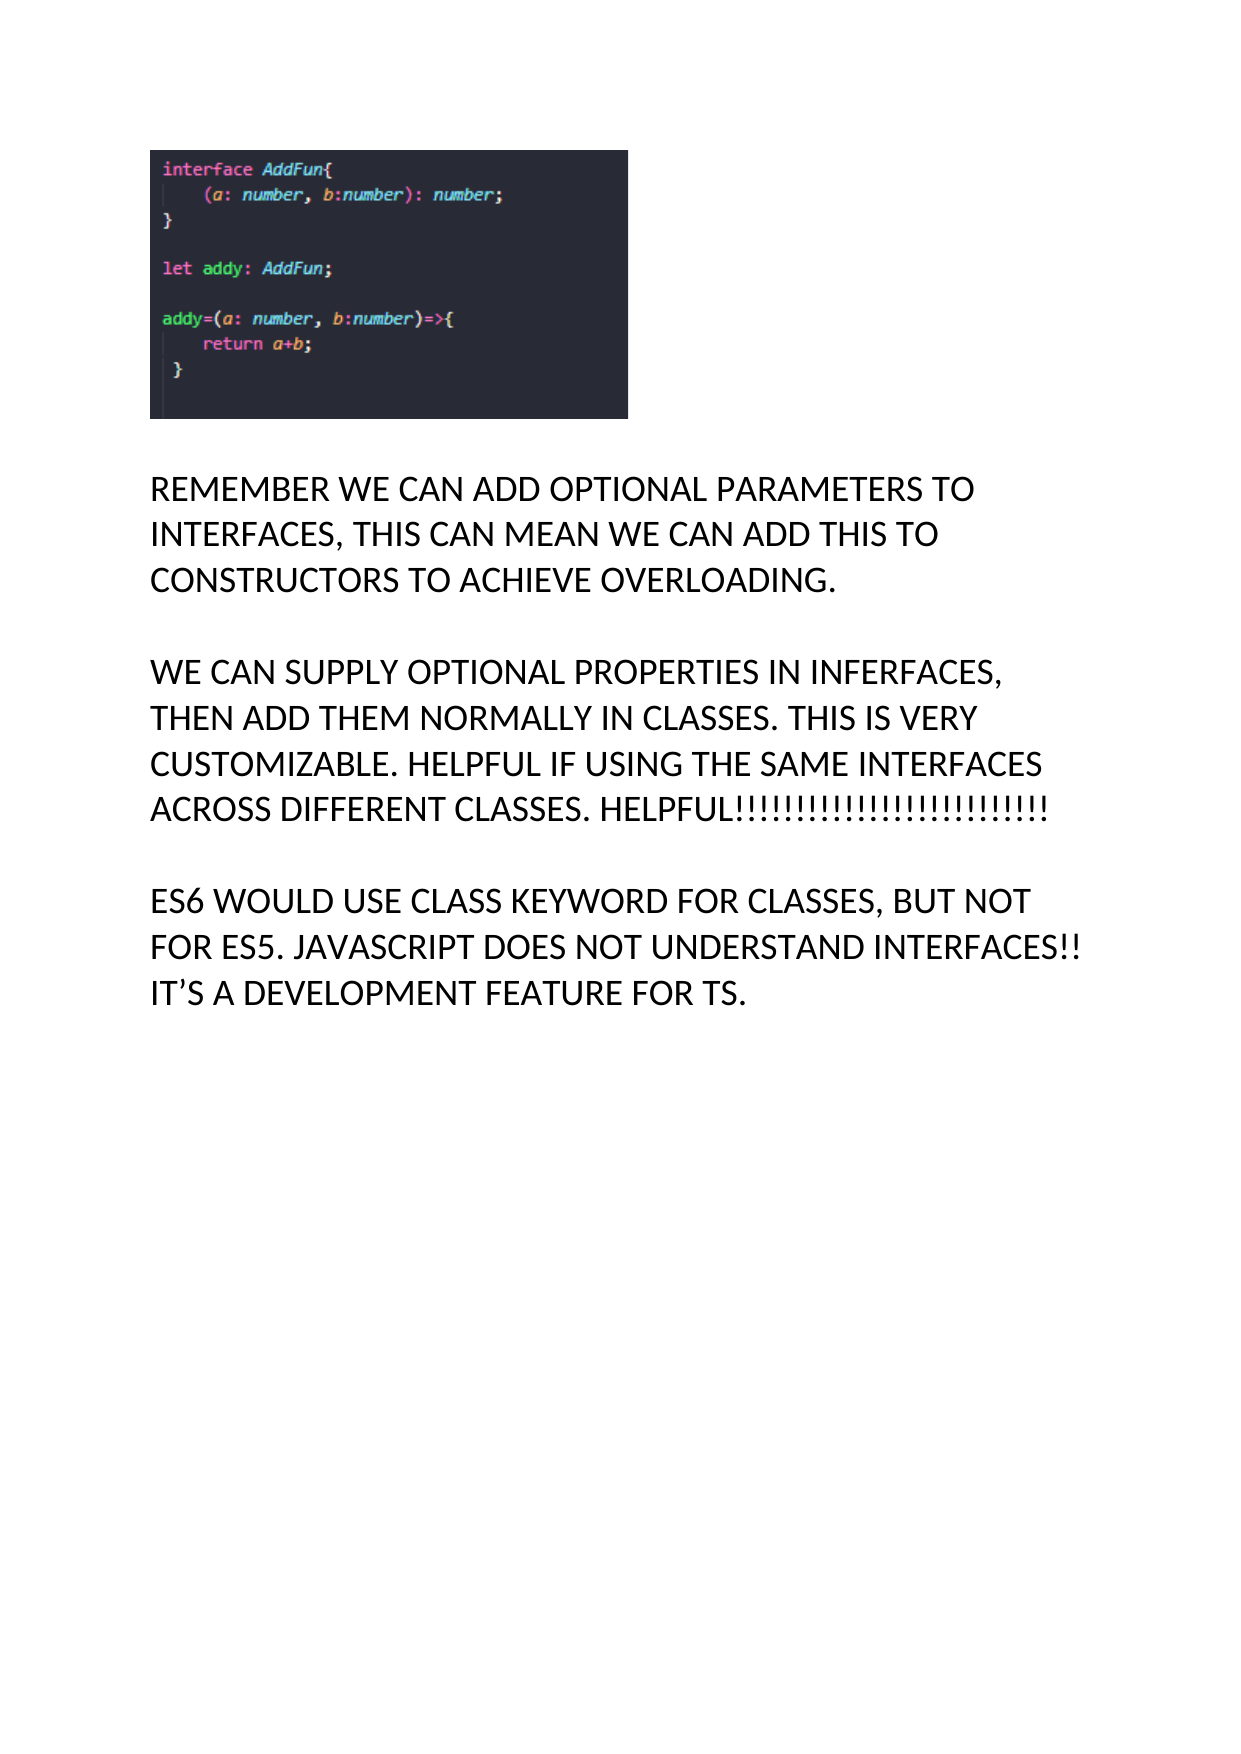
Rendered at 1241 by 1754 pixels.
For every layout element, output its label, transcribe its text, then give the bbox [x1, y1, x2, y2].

text ES6 WOULD USE CLASS KEYWORD FOR CLASSES, BUT NOT FOR ES5. JAVASCRIPT DOES NOT UNDERSTAND INTERFACES!! IT’S A DEVELOPMENT FEATURE FOR TS. [150, 877, 1090, 1014]
text REMEMBER WE CAN ADD OPTIONAL PARAMETERS TO INTERFACES, THIS CAN MEAN WE CAN ADD THIS TO CONSTRUCTORS TO ACHIEVE OVERLOADING. [150, 464, 1090, 602]
text WE CAN SUPPLY OPTIONAL PROPERTIES IN INFERFACES, THEN ADD THEM NORMALLY IN CLASSES. THIS IS VERY CUSTOMIZABLE. HELPFUL IF USING THE SAME INTERFACES ACROSS DIFFERENT CLASSES. HELPFUL!!!!!!!!!!!!!!!!!!!!!!!!!! [150, 648, 1090, 831]
